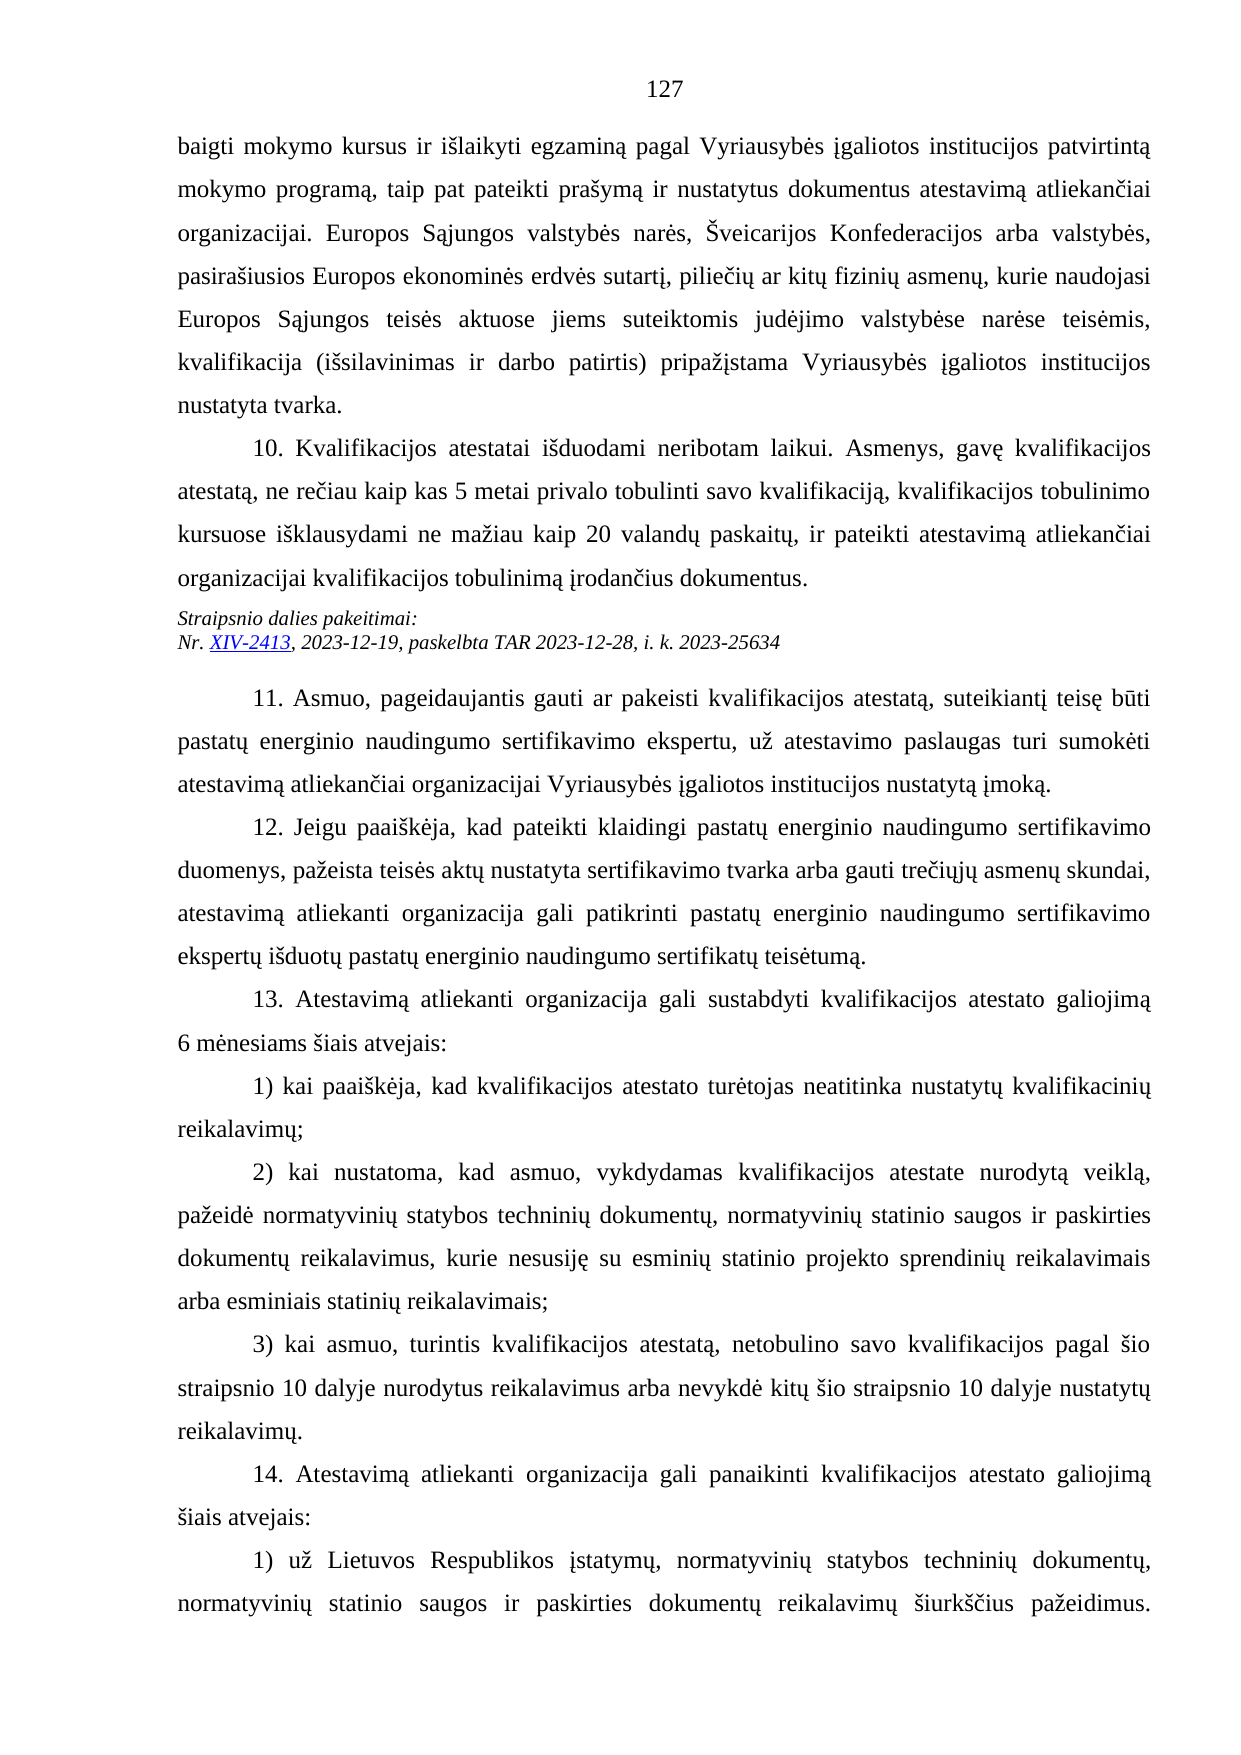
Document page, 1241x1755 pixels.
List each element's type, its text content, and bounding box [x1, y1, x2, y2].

text 13. Atestavimą atliekanti organizacija gali sustabdyti kvalifikacijos atestato galiojimą 6 mėnesiams šiais atvejais: [177, 984, 1152, 1056]
text 14. Atestavimą atliekanti organizacija gali panaikinti kvalifikacijos atestato galiojimą šiais atvejais: [177, 1459, 1152, 1531]
text baigti mokymo kursus ir išlaikyti egzaminą pagal Vyriausybės įgaliotos institucijos patvirtintą mokymo programą, taip pat pateikti prašymą ir nustatytus dokumentus atestavimą atliekančiai organizacijai. Europos Sąjungos valstybės narės, Šveicarijos Konfederacijos arba valstybės, pasirašiusios Europos ekonominės erdvės sutartį, piliečių ar kitų fizinių asmenų, kurie naudojasi Europos Sąjungos teisės aktuose jiems suteiktomis judėjimo valstybėse narėse teisėmis, kvalifikacija (išsilavinimas ir darbo patirtis) pripažįstama Vyriausybės įgaliotos institucijos nustatyta tvarka. [177, 131, 1152, 419]
text 1) už Lietuvos Respublikos įstatymų, normatyvinių statybos techninių dokumentų, normatyvinių statinio saugos ir paskirties dokumentų reikalavimų šiurkščius pažeidimus. [177, 1545, 1152, 1617]
text 1) kai paaiškėja, kad kvalifikacijos atestato turėtojas neatitinka nustatytų kvalifikacinių reikalavimų; [177, 1071, 1152, 1143]
text 10. Kvalifikacijos atestatai išduodami neribotam laikui. Asmenys, gavę kvalifikacijos atestatą, ne rečiau kaip kas 5 metai privalo tobulinti savo kvalifikaciją, kvalifikacijos tobulinimo kursuose išklausydami ne mažiau kaip 20 valandų paskaitų, ir pateikti atestavimą atliekančiai organizacijai kvalifikacijos tobulinimą įrodančius dokumentus. [177, 433, 1152, 591]
text 2) kai nustatoma, kad asmuo, vykdydamas kvalifikacijos atestate nurodytą veiklą, pažeidė normatyvinių statybos techninių dokumentų, normatyvinių statinio saugos ir paskirties dokumentų reikalavimus, kurie nesusiję su esminių statinio projekto sprendinių reikalavimais arba esminiais statinių reikalavimais; [177, 1157, 1152, 1315]
text 12. Jeigu paaiškėja, kad pateikti klaidingi pastatų energinio naudingumo sertifikavimo duomenys, pažeista teisės aktų nustatyta sertifikavimo tvarka arba gauti trečiųjų asmenų skundai, atestavimą atliekanti organizacija gali patikrinti pastatų energinio naudingumo sertifikavimo ekspertų išduotų pastatų energinio naudingumo sertifikatų teisėtumą. [177, 812, 1152, 970]
text 11. Asmuo, pageidaujantis gauti ar pakeisti kvalifikacijos atestatą, suteikiantį teisę būti pastatų energinio naudingumo sertifikavimo ekspertu, už atestavimo paslaugas turi sumokėti atestavimą atliekančiai organizacijai Vyriausybės įgaliotos institucijos nustatytą įmoką. [177, 683, 1152, 798]
text Nr. XIV-2413, 2023-12-19, paskelbta TAR 2023-12-28, i. k. 2023-25634 [177, 630, 1152, 654]
text Straipsnio dalies pakeitimai: [177, 606, 1152, 630]
text 3) kai asmuo, turintis kvalifikacijos atestatą, netobulino savo kvalifikacijos pagal šio straipsnio 10 dalyje nurodytus reikalavimus arba nevykdė kitų šio straipsnio 10 dalyje nustatytų reikalavimų. [177, 1329, 1152, 1444]
